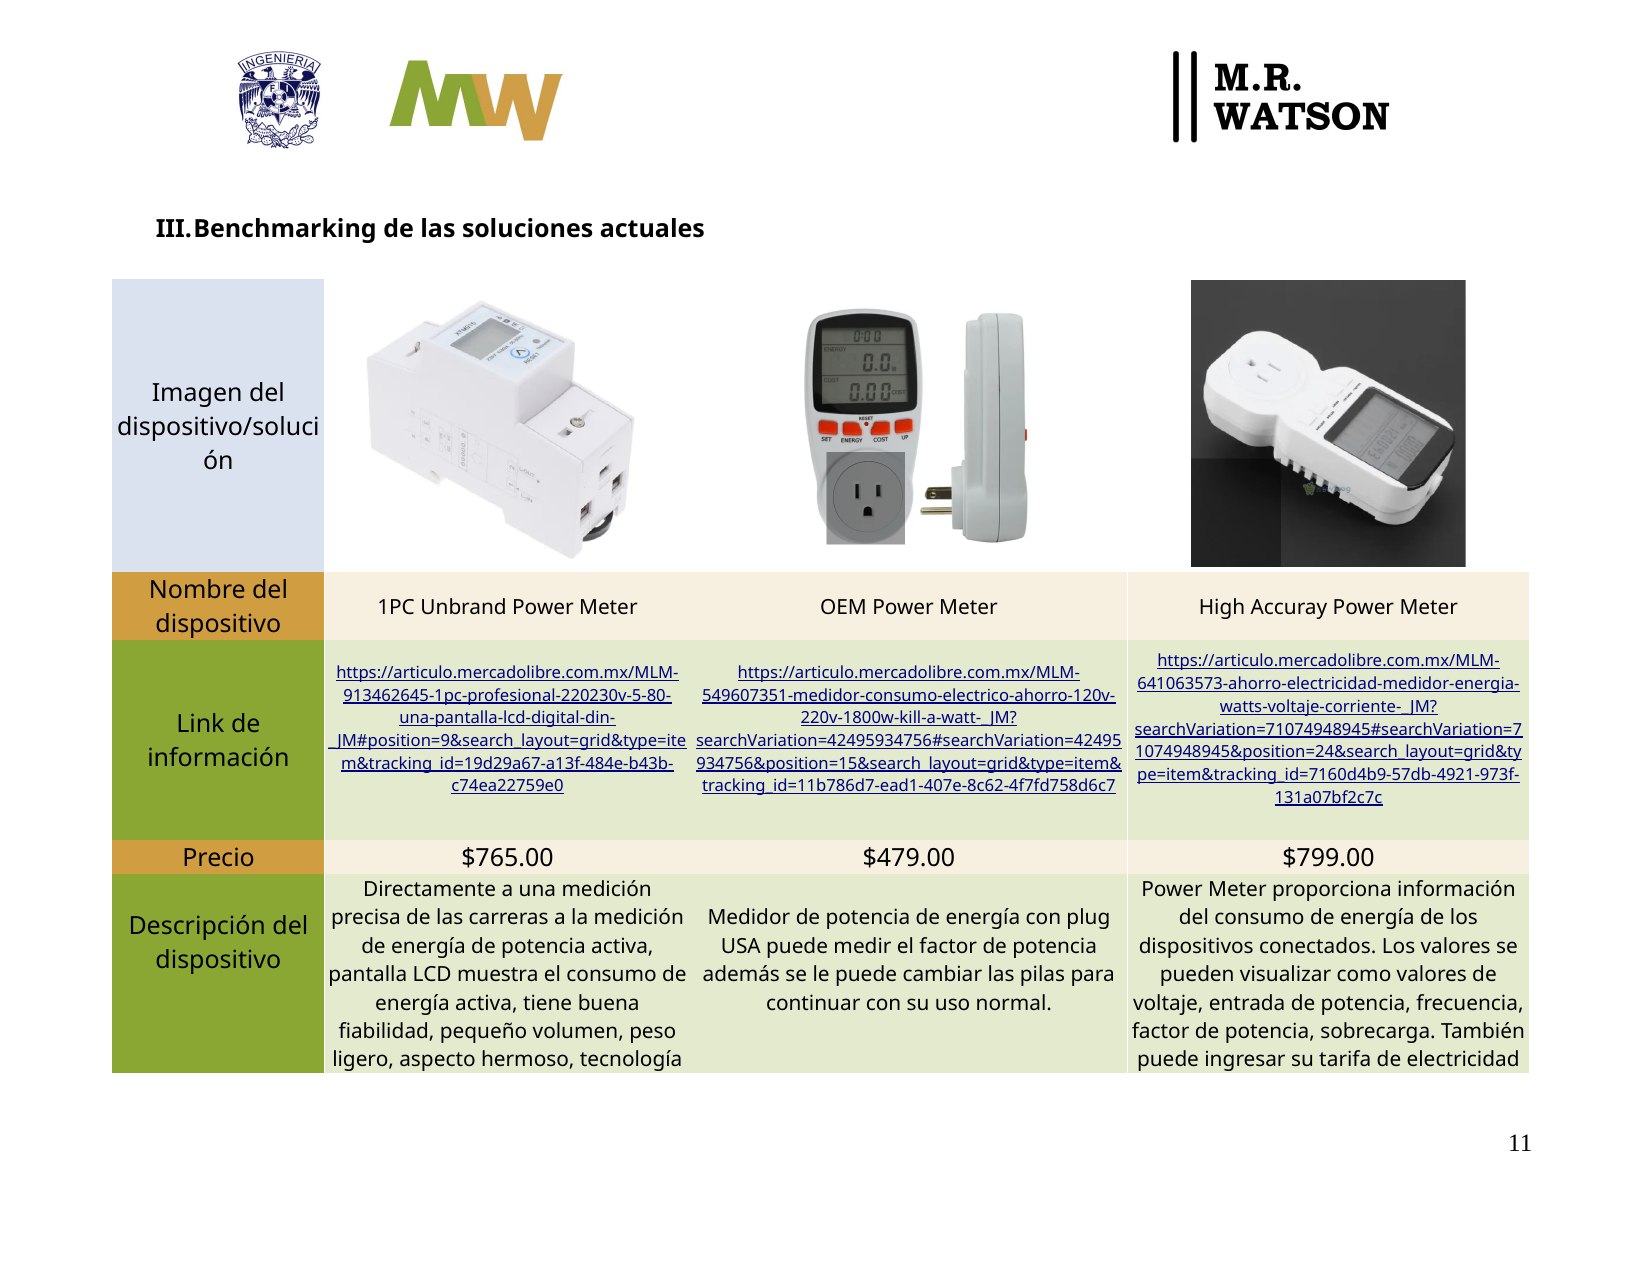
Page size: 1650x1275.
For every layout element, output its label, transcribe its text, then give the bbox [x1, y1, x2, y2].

table_cell Precio [112, 840, 324, 874]
table_header Imagen del dispositivo/solución [112, 279, 324, 572]
table_header [1128, 279, 1529, 572]
table_cell 1PC Unbrand Power Meter [325, 572, 690, 640]
table_header [690, 279, 1127, 572]
table_cell Power Meter proporciona información del consumo de energía de los dispositivos conectados. Los valores se pueden visualizar como valores de voltaje, entrada de potencia, frecuencia, factor de potencia, sobrecarga. También puede ingresar su tarifa de electricidad [1128, 874, 1529, 1073]
table_cell https://articulo.mercadolibre.com.mx/MLM-549607351-medidor-consumo-electrico-ahorro-120v-220v-1800w-kill-a-watt-_JM?searchVariation=42495934756#searchVariation=42495934756&position=15&search_layout=grid&type=item&tracking_id=11b786d7-ead1-407e-8c62-4f7fd758d6c7 [690, 640, 1127, 840]
table_cell $479.00 [690, 840, 1127, 874]
table_cell https://articulo.mercadolibre.com.mx/MLM-641063573-ahorro-electricidad-medidor-energia-watts-voltaje-corriente-_JM?searchVariation=71074948945#searchVariation=71074948945&position=24&search_layout=grid&type=item&tracking_id=7160d4b9-57db-4921-973f-131a07bf2c7c [1128, 640, 1529, 840]
table_header [325, 279, 342, 572]
picture [1191, 278, 1466, 567]
table_cell OEM Power Meter [690, 572, 1127, 640]
table_cell Directamente a una medición precisa de las carreras a la medición de energía de potencia activa, pantalla LCD muestra el consumo de energía activa, tiene buena fiabilidad, pequeño volumen, peso ligero, aspecto hermoso, tecnología [325, 874, 690, 1073]
table_cell $765.00 [325, 840, 690, 874]
picture [762, 284, 1055, 566]
table_cell Nombre del dispositivo [112, 572, 324, 640]
table_cell High Accuray Power Meter [1128, 572, 1529, 640]
picture [197, 22, 1473, 178]
table_cell https://articulo.mercadolibre.com.mx/MLM-913462645-1pc-profesional-220230v-5-80-una-pantalla-lcd-digital-din-_JM#position=9&search_layout=grid&type=item&tracking_id=19d29a67-a13f-484e-b43b-c74ea22759e0 [325, 640, 690, 840]
table_header [673, 279, 690, 572]
table_cell Descripción del dispositivo [112, 874, 324, 1073]
table_cell $799.00 [1128, 840, 1529, 874]
table_cell Medidor de potencia de energía con plug USA puede medir el factor de potencia además se le puede cambiar las pilas para continuar con su uso normal. [690, 874, 1127, 1073]
table_cell Link de información [112, 640, 324, 840]
list Benchmarking de las soluciones actuales [156, 210, 1532, 244]
picture [342, 278, 673, 572]
